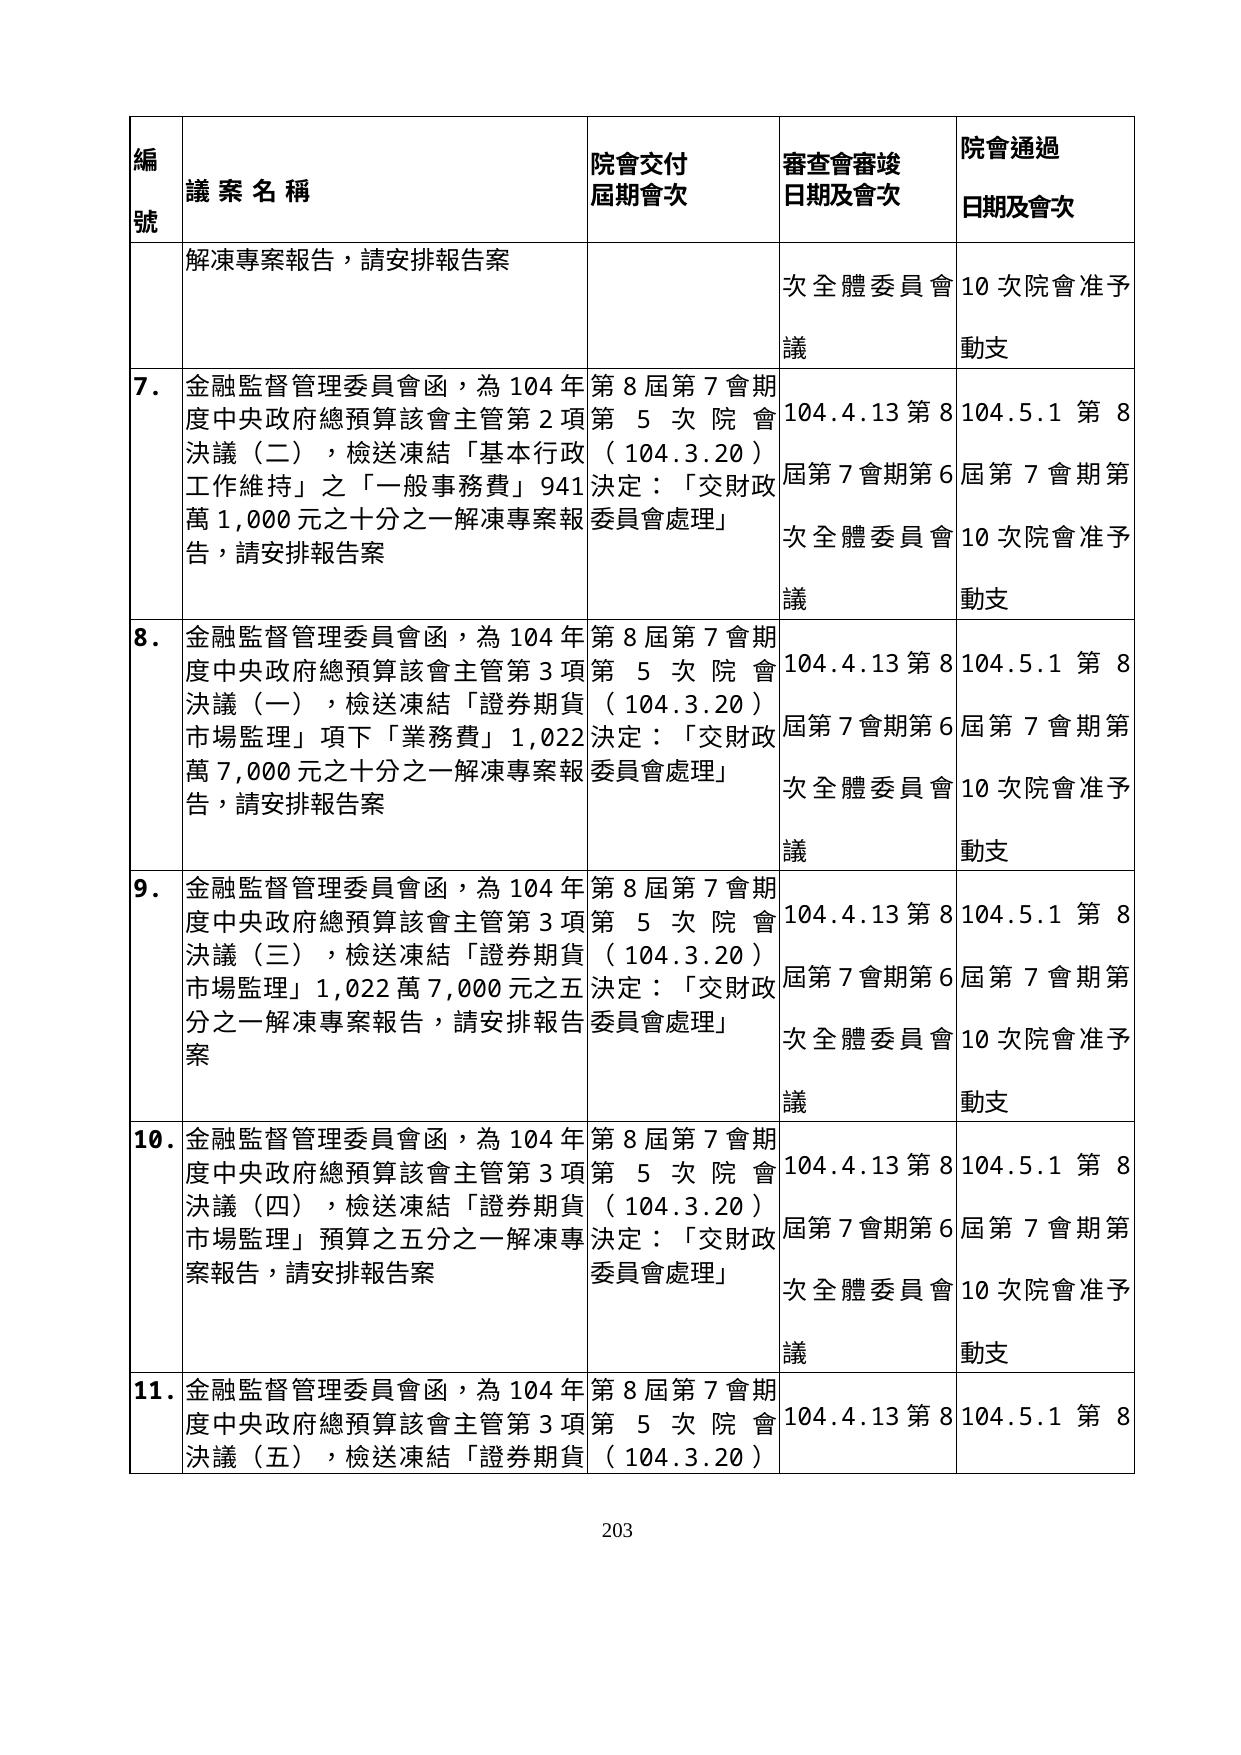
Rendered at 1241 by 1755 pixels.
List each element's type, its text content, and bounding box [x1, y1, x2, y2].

table_cell 金融監督管理委員會函，為104年度中央政府總預算該會主管第2項決議（二），檢送凍結「基本行政工作維持」之「一般事務費」941萬1,000元之十分之一解凍專案報告，請安排報告案 [183, 369, 587, 619]
table_cell 金融監督管理委員會函，為104年度中央政府總預算該會主管第3項決議（一），檢送凍結「證券期貨市場監理」項下「業務費」1,022萬7,000元之十分之一解凍專案報告，請安排報告案 [183, 620, 587, 870]
table_cell 10次院會准予動支 [957, 243, 1134, 368]
table_cell 104.4.13第8屆第7會期第6次全體委員會議 [780, 369, 956, 619]
table_cell 第8屆第7會期第5次院會（104.3.20）決定：「交財政委員會處理」 [588, 1122, 779, 1372]
table_header 院會通過 日期及會次 [957, 117, 1134, 242]
table_cell 104.4.13第8屆第7會期第6次全體委員會議 [780, 871, 956, 1121]
table_cell 104.4.13第8 [780, 1373, 956, 1473]
table_cell [588, 243, 779, 368]
table_cell 104.5.1第8屆第7會期第10次院會准予動支 [957, 620, 1134, 870]
table_cell 104.4.13第8屆第7會期第6次全體委員會議 [780, 620, 956, 870]
table_cell 金融監督管理委員會函，為104年度中央政府總預算該會主管第3項決議（三），檢送凍結「證券期貨市場監理」1,022萬7,000元之五分之一解凍專案報告，請安排報告案 [183, 871, 587, 1121]
table_header 議案名稱 [183, 117, 587, 242]
table_cell 第8屆第7會期第5次院會（104.3.20）決定：「交財政委員會處理」 [588, 369, 779, 619]
table_cell 金融監督管理委員會函，為104年度中央政府總預算該會主管第3項決議（五），檢送凍結「證券期貨 [183, 1373, 587, 1473]
table_cell 104.4.13第8屆第7會期第6次全體委員會議 [780, 1122, 956, 1372]
table_cell [131, 243, 182, 368]
table_cell [131, 1373, 182, 1473]
table_cell 104.5.1第8 [957, 1373, 1134, 1473]
table_cell [131, 871, 182, 1121]
table_cell 104.5.1第8屆第7會期第10次院會准予動支 [957, 871, 1134, 1121]
table_cell [131, 369, 182, 619]
table_header 審查會審竣 日期及會次 [780, 117, 956, 242]
table_header 院會交付 屆期會次 [588, 117, 779, 242]
table_cell 次全體委員會議 [780, 243, 956, 368]
table_cell [131, 1122, 182, 1372]
table_header 編號 [131, 117, 182, 242]
table_cell 第8屆第7會期第5次院會（104.3.20）決定：「交財政委員會處理」 [588, 620, 779, 870]
table_cell [131, 620, 182, 870]
table_cell 解凍專案報告，請安排報告案 [183, 243, 587, 368]
table_cell 104.5.1第8屆第7會期第10次院會准予動支 [957, 369, 1134, 619]
table_cell 金融監督管理委員會函，為104年度中央政府總預算該會主管第3項決議（四），檢送凍結「證券期貨市場監理」預算之五分之一解凍專案報告，請安排報告案 [183, 1122, 587, 1372]
table_cell 第8屆第7會期第5次院會（104.3.20） [588, 1373, 779, 1473]
table_cell 第8屆第7會期第5次院會（104.3.20）決定：「交財政委員會處理」 [588, 871, 779, 1121]
table_cell 104.5.1第8屆第7會期第10次院會准予動支 [957, 1122, 1134, 1372]
